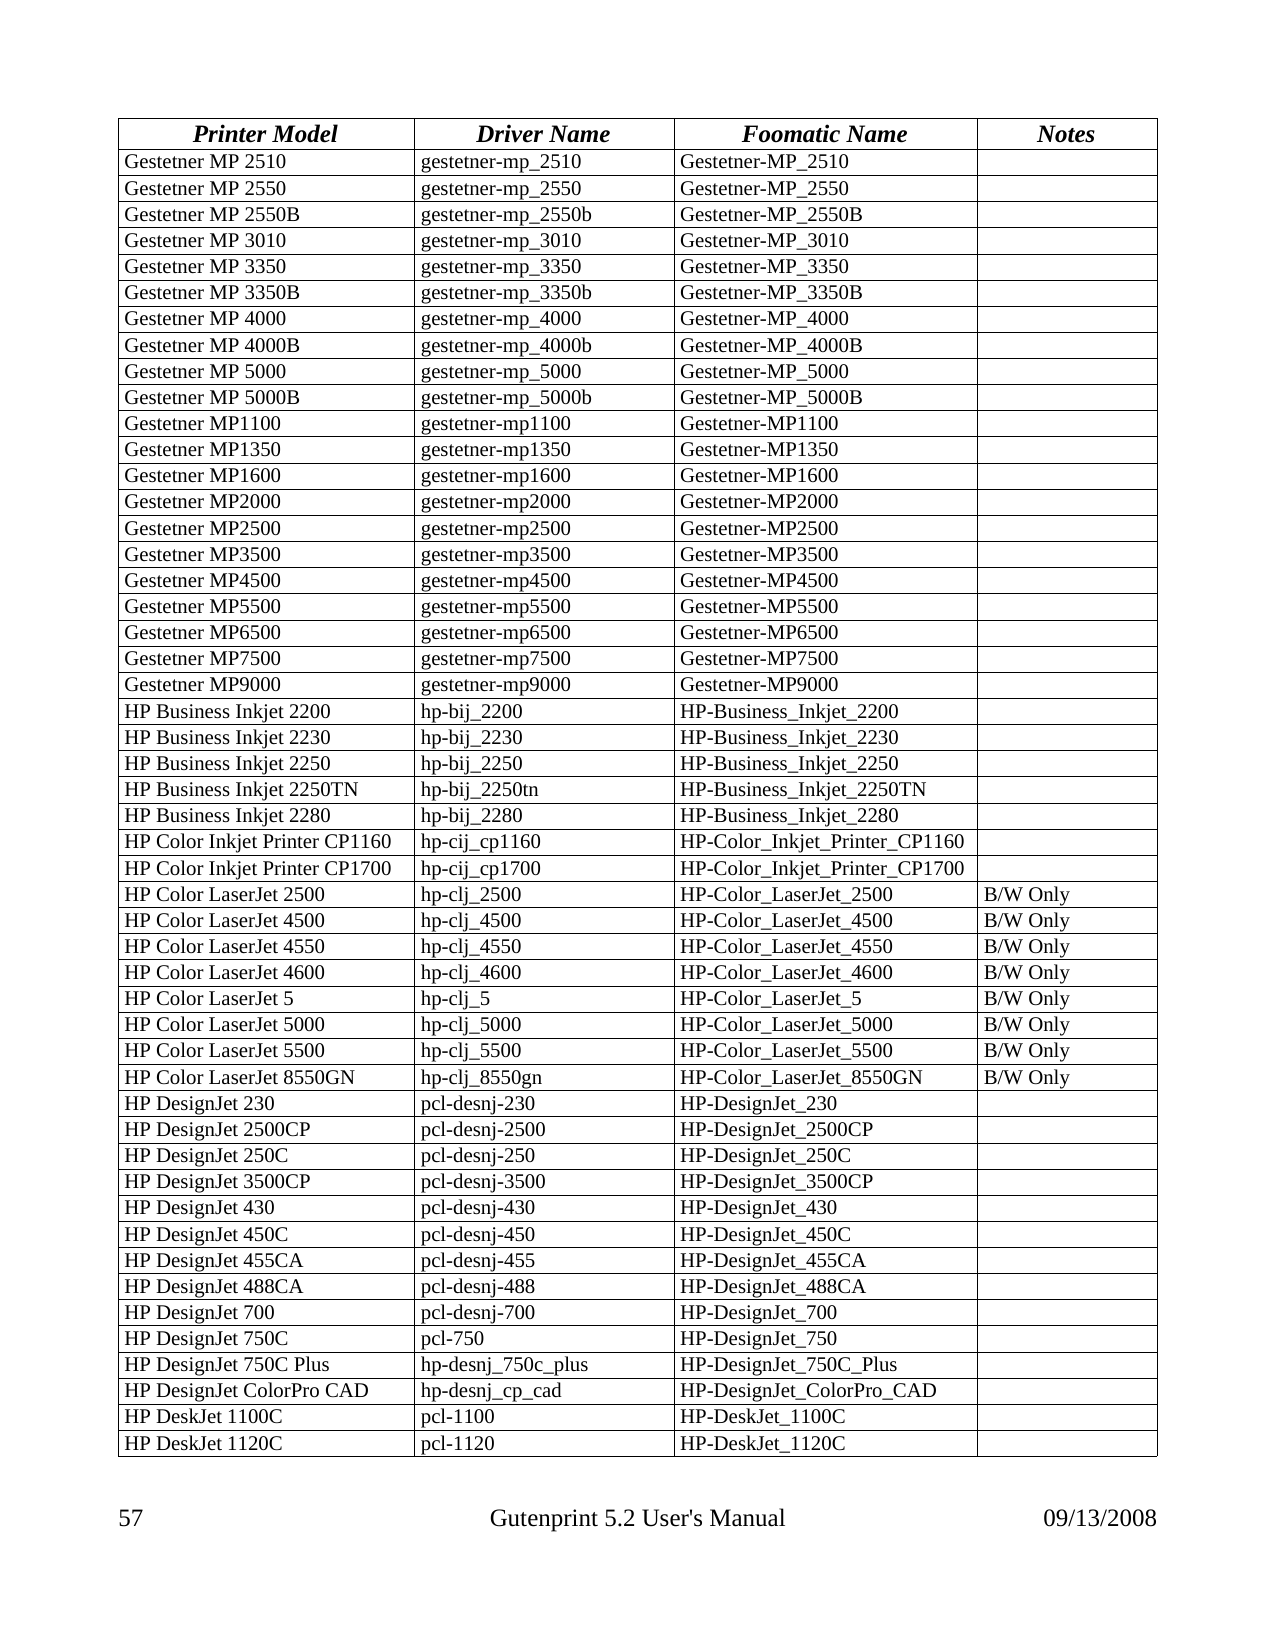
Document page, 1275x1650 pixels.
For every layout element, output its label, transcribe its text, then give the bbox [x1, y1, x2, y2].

table_cell HP-Color_LaserJet_4600 [675, 960, 977, 986]
table_cell hp-clj_2500 [415, 882, 674, 907]
table_cell gestetner-mp6500 [415, 621, 674, 646]
table_cell HP Color LaserJet 5000 [119, 1013, 414, 1038]
table_cell Gestetner-MP_4000 [675, 307, 977, 332]
table_cell HP Color LaserJet 8550GN [119, 1065, 414, 1090]
table_cell HP DesignJet ColorPro CAD [119, 1379, 414, 1404]
table_cell [978, 647, 1157, 672]
table_cell Gestetner MP2000 [119, 490, 414, 515]
table_cell Gestetner-MP1600 [675, 464, 977, 489]
table_cell pcl-1120 [415, 1431, 674, 1456]
table_cell [978, 621, 1157, 646]
table_cell Gestetner MP4500 [119, 568, 414, 593]
table_cell hp-bij_2200 [415, 699, 674, 724]
table_cell B/W Only [978, 987, 1157, 1012]
table_cell Gestetner-MP_5000 [675, 359, 977, 384]
table_cell Gestetner-MP_5000B [675, 385, 977, 410]
table_cell HP DesignJet 750C Plus [119, 1353, 414, 1378]
table_cell HP DesignJet 250C [119, 1144, 414, 1168]
table_cell Gestetner MP 2510 [119, 150, 414, 175]
table_cell pcl-desnj-2500 [415, 1117, 674, 1142]
table_cell [978, 725, 1157, 750]
table_cell Gestetner MP2500 [119, 516, 414, 541]
table_cell hp-desnj_cp_cad [415, 1379, 674, 1404]
table_cell HP-Business_Inkjet_2250TN [675, 777, 977, 802]
table_cell hp-clj_5500 [415, 1039, 674, 1064]
table_cell hp-clj_4600 [415, 960, 674, 986]
table_cell Gestetner MP 2550 [119, 176, 414, 201]
table_cell Gestetner MP 3350 [119, 255, 414, 279]
table_cell pcl-750 [415, 1326, 674, 1352]
table_cell [978, 1117, 1157, 1142]
table_cell [978, 176, 1157, 201]
table_cell Gestetner MP 3350B [119, 281, 414, 306]
table_cell pcl-desnj-430 [415, 1196, 674, 1221]
table_cell HP Color LaserJet 5500 [119, 1039, 414, 1064]
table_cell [978, 385, 1157, 410]
table_cell hp-bij_2230 [415, 725, 674, 750]
table_header Notes [978, 119, 1157, 149]
table_cell gestetner-mp4500 [415, 568, 674, 593]
table_cell hp-clj_8550gn [415, 1065, 674, 1090]
table_cell HP Color Inkjet Printer CP1160 [119, 830, 414, 855]
table_cell HP DesignJet 430 [119, 1196, 414, 1221]
table_cell Gestetner-MP1350 [675, 437, 977, 463]
table_cell gestetner-mp7500 [415, 647, 674, 672]
table_cell HP-DesignJet_450C [675, 1222, 977, 1247]
table_cell [978, 1431, 1157, 1456]
table_cell [978, 516, 1157, 541]
table_cell [978, 1248, 1157, 1273]
table_cell [978, 568, 1157, 593]
table_cell HP Business Inkjet 2200 [119, 699, 414, 724]
table_cell HP-DesignJet_488CA [675, 1274, 977, 1299]
table_cell HP Color LaserJet 2500 [119, 882, 414, 907]
table_cell Gestetner-MP_3350B [675, 281, 977, 306]
table_cell hp-bij_2250tn [415, 777, 674, 802]
table_header Driver Name [415, 119, 674, 149]
table_cell gestetner-mp_3350b [415, 281, 674, 306]
table_cell gestetner-mp9000 [415, 673, 674, 698]
table_cell hp-bij_2250 [415, 751, 674, 776]
table_cell B/W Only [978, 1013, 1157, 1038]
table_cell Gestetner MP1100 [119, 411, 414, 436]
table_cell Gestetner-MP5500 [675, 594, 977, 619]
table_cell HP Color Inkjet Printer CP1700 [119, 856, 414, 881]
table_cell [978, 1379, 1157, 1404]
table_cell [978, 830, 1157, 855]
table_cell Gestetner-MP_3010 [675, 228, 977, 253]
table_cell HP-Color_LaserJet_8550GN [675, 1065, 977, 1090]
table_cell hp-clj_4550 [415, 934, 674, 959]
table_cell HP-DeskJet_1100C [675, 1405, 977, 1430]
table_cell [978, 411, 1157, 436]
table_cell HP DesignJet 700 [119, 1300, 414, 1325]
table_cell [978, 751, 1157, 776]
table_cell HP-Color_Inkjet_Printer_CP1700 [675, 856, 977, 881]
table_cell Gestetner-MP6500 [675, 621, 977, 646]
table_cell HP-Color_LaserJet_5500 [675, 1039, 977, 1064]
table_cell HP DesignJet 488CA [119, 1274, 414, 1299]
table_header Printer Model [119, 119, 414, 149]
table_cell [978, 281, 1157, 306]
table_cell gestetner-mp1350 [415, 437, 674, 463]
table_cell gestetner-mp3500 [415, 542, 674, 567]
table_cell HP-Color_LaserJet_2500 [675, 882, 977, 907]
table_cell Gestetner-MP7500 [675, 647, 977, 672]
table_cell HP-Color_LaserJet_5000 [675, 1013, 977, 1038]
table_cell HP DesignJet 2500CP [119, 1117, 414, 1142]
table_cell Gestetner-MP3500 [675, 542, 977, 567]
table_cell pcl-1100 [415, 1405, 674, 1430]
table_cell HP Business Inkjet 2250TN [119, 777, 414, 802]
table_cell gestetner-mp1600 [415, 464, 674, 489]
table_cell gestetner-mp_4000 [415, 307, 674, 332]
table_cell HP-Color_LaserJet_4550 [675, 934, 977, 959]
table_cell HP-DesignJet_750 [675, 1326, 977, 1352]
table_cell HP DeskJet 1120C [119, 1431, 414, 1456]
table_cell Gestetner-MP_3350 [675, 255, 977, 279]
table_cell [978, 333, 1157, 358]
table_cell HP-DesignJet_3500CP [675, 1170, 977, 1195]
table_cell gestetner-mp_2550b [415, 202, 674, 227]
table_cell [978, 856, 1157, 881]
table_cell HP-Business_Inkjet_2200 [675, 699, 977, 724]
table_cell pcl-desnj-455 [415, 1248, 674, 1273]
table_cell HP Business Inkjet 2230 [119, 725, 414, 750]
table_cell Gestetner-MP_4000B [675, 333, 977, 358]
table_cell HP Business Inkjet 2250 [119, 751, 414, 776]
table_cell Gestetner MP9000 [119, 673, 414, 698]
table_cell [978, 490, 1157, 515]
table_cell hp-cij_cp1700 [415, 856, 674, 881]
table_cell HP DesignJet 3500CP [119, 1170, 414, 1195]
table_cell [978, 1196, 1157, 1221]
table_cell gestetner-mp2500 [415, 516, 674, 541]
table_cell hp-bij_2280 [415, 804, 674, 829]
table_header Foomatic Name [675, 119, 977, 149]
table_cell pcl-desnj-3500 [415, 1170, 674, 1195]
table_cell hp-clj_5000 [415, 1013, 674, 1038]
table_cell HP Color LaserJet 4500 [119, 908, 414, 933]
table_cell [978, 1144, 1157, 1168]
table_cell HP-Business_Inkjet_2250 [675, 751, 977, 776]
table_cell [978, 202, 1157, 227]
table_cell HP DesignJet 750C [119, 1326, 414, 1352]
table_cell HP DesignJet 455CA [119, 1248, 414, 1273]
table_cell Gestetner-MP2500 [675, 516, 977, 541]
table_cell B/W Only [978, 882, 1157, 907]
table_cell HP-Color_LaserJet_5 [675, 987, 977, 1012]
table_cell HP-Business_Inkjet_2230 [675, 725, 977, 750]
table_cell [978, 1274, 1157, 1299]
table_cell gestetner-mp_5000 [415, 359, 674, 384]
table_cell [978, 542, 1157, 567]
table_cell HP-DesignJet_230 [675, 1091, 977, 1116]
table_cell HP-DesignJet_750C_Plus [675, 1353, 977, 1378]
table_cell Gestetner-MP_2550B [675, 202, 977, 227]
table_cell [978, 673, 1157, 698]
table_cell [978, 228, 1157, 253]
table_cell Gestetner MP 2550B [119, 202, 414, 227]
table_cell HP-Business_Inkjet_2280 [675, 804, 977, 829]
table_cell B/W Only [978, 1039, 1157, 1064]
table_cell [978, 777, 1157, 802]
table_cell HP-DesignJet_430 [675, 1196, 977, 1221]
table_cell gestetner-mp_2550 [415, 176, 674, 201]
table_cell gestetner-mp_4000b [415, 333, 674, 358]
table_cell [978, 1300, 1157, 1325]
table_cell Gestetner-MP_2550 [675, 176, 977, 201]
table_cell HP-DesignJet_250C [675, 1144, 977, 1168]
table_cell pcl-desnj-230 [415, 1091, 674, 1116]
table_cell [978, 150, 1157, 175]
table_cell Gestetner-MP1100 [675, 411, 977, 436]
table_cell HP Color LaserJet 4550 [119, 934, 414, 959]
table_cell [978, 1353, 1157, 1378]
table_cell gestetner-mp5500 [415, 594, 674, 619]
table_cell [978, 464, 1157, 489]
table_cell [978, 307, 1157, 332]
table_cell pcl-desnj-250 [415, 1144, 674, 1168]
table_cell B/W Only [978, 960, 1157, 986]
table_cell B/W Only [978, 908, 1157, 933]
table_cell HP Business Inkjet 2280 [119, 804, 414, 829]
table_cell [978, 1091, 1157, 1116]
table_cell Gestetner MP7500 [119, 647, 414, 672]
table_cell Gestetner MP 4000 [119, 307, 414, 332]
table_cell Gestetner MP 5000B [119, 385, 414, 410]
table_cell gestetner-mp_5000b [415, 385, 674, 410]
table_cell [978, 804, 1157, 829]
table_cell Gestetner-MP9000 [675, 673, 977, 698]
table_cell Gestetner MP5500 [119, 594, 414, 619]
table_cell gestetner-mp_3010 [415, 228, 674, 253]
table_cell gestetner-mp2000 [415, 490, 674, 515]
table_cell HP-Color_LaserJet_4500 [675, 908, 977, 933]
table_cell HP-DesignJet_2500CP [675, 1117, 977, 1142]
table_cell HP-DeskJet_1120C [675, 1431, 977, 1456]
table_cell Gestetner-MP2000 [675, 490, 977, 515]
table_cell [978, 1326, 1157, 1352]
table_cell hp-desnj_750c_plus [415, 1353, 674, 1378]
table_cell [978, 1170, 1157, 1195]
table_cell hp-cij_cp1160 [415, 830, 674, 855]
table_cell Gestetner MP 5000 [119, 359, 414, 384]
table_cell [978, 699, 1157, 724]
table_cell HP DesignJet 450C [119, 1222, 414, 1247]
table_cell gestetner-mp1100 [415, 411, 674, 436]
table_cell Gestetner MP 4000B [119, 333, 414, 358]
table_cell Gestetner MP 3010 [119, 228, 414, 253]
table_cell Gestetner MP6500 [119, 621, 414, 646]
table_cell [978, 255, 1157, 279]
table_cell gestetner-mp_2510 [415, 150, 674, 175]
table_cell B/W Only [978, 934, 1157, 959]
table_cell [978, 1222, 1157, 1247]
table_cell HP DeskJet 1100C [119, 1405, 414, 1430]
table_cell Gestetner MP3500 [119, 542, 414, 567]
table_cell HP DesignJet 230 [119, 1091, 414, 1116]
table_cell HP-DesignJet_455CA [675, 1248, 977, 1273]
table_cell [978, 359, 1157, 384]
table_cell gestetner-mp_3350 [415, 255, 674, 279]
table_cell HP-DesignJet_ColorPro_CAD [675, 1379, 977, 1404]
table_cell HP-DesignJet_700 [675, 1300, 977, 1325]
table_cell Gestetner MP1600 [119, 464, 414, 489]
table_cell pcl-desnj-700 [415, 1300, 674, 1325]
table_cell [978, 437, 1157, 463]
table_cell HP Color LaserJet 5 [119, 987, 414, 1012]
table_cell [978, 594, 1157, 619]
table_cell pcl-desnj-450 [415, 1222, 674, 1247]
table_cell Gestetner-MP_2510 [675, 150, 977, 175]
table_cell HP-Color_Inkjet_Printer_CP1160 [675, 830, 977, 855]
table_cell pcl-desnj-488 [415, 1274, 674, 1299]
table_cell Gestetner MP1350 [119, 437, 414, 463]
table_cell hp-clj_4500 [415, 908, 674, 933]
table_cell B/W Only [978, 1065, 1157, 1090]
table_cell HP Color LaserJet 4600 [119, 960, 414, 986]
table_cell [978, 1405, 1157, 1430]
table_cell Gestetner-MP4500 [675, 568, 977, 593]
table_cell hp-clj_5 [415, 987, 674, 1012]
